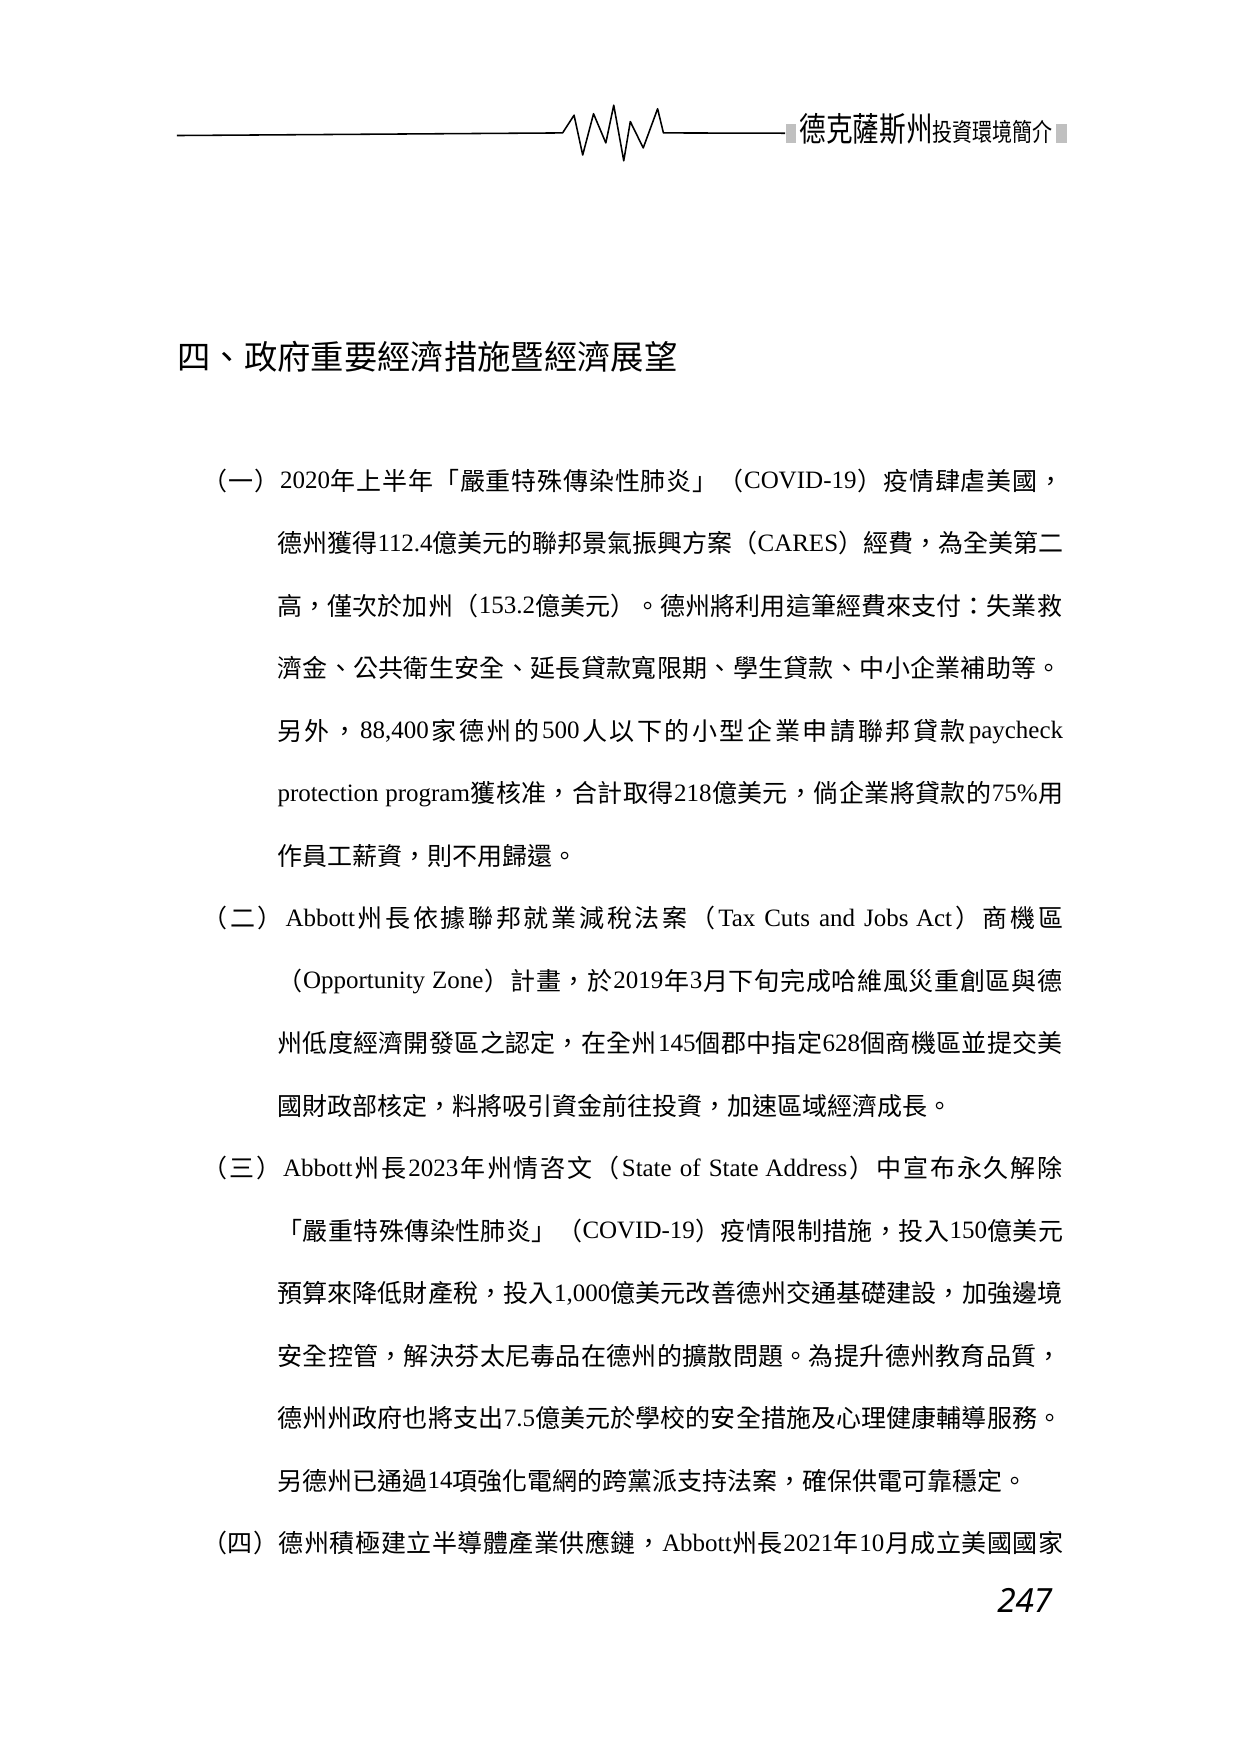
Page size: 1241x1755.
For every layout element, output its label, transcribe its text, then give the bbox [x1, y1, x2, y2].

text （二）Abbott州長依據聯邦就業減稅法案（Tax Cuts and Jobs Act）商機區（Opportunity Zone）計畫，於2019年3月下旬完成哈維風災重創區與德州低度經濟開發區之認定，在全州145個郡中指定628個商機區並提交美國財政部核定，料將吸引資金前往投資，加速區域經濟成長。 [202, 875, 1063, 1125]
text （一）2020年上半年「嚴重特殊傳染性肺炎」（COVID-19）疫情肆虐美國，德州獲得112.4億美元的聯邦景氣振興方案（CARES）經費，為全美第二高，僅次於加州（153.2億美元）。德州將利用這筆經費來支付：失業救濟金、公共衛生安全、延長貸款寬限期、學生貸款、中小企業補助等。另外，88,400家德州的500人以下的小型企業申請聯邦貸款paycheck protection program獲核准，合計取得218億美元，倘企業將貸款的75%用作員工薪資，則不用歸還。 [202, 438, 1063, 875]
text （四）德州積極建立半導體產業供應鏈，Abbott州長2021年10月成立美國國家 [202, 1500, 1063, 1563]
text （三）Abbott州長2023年州情咨文（State of State Address）中宣布永久解除「嚴重特殊傳染性肺炎」（COVID-19）疫情限制措施，投入150億美元預算來降低財產稅，投入1,000億美元改善德州交通基礎建設，加強邊境安全控管，解決芬太尼毒品在德州的擴散問題。為提升德州教育品質，德州州政府也將支出7.5億美元於學校的安全措施及心理健康輔導服務。另德州已通過14項強化電網的跨黨派支持法案，確保供電可靠穩定。 [202, 1125, 1063, 1500]
text 四、政府重要經濟措施暨經濟展望 [177, 313, 1063, 375]
